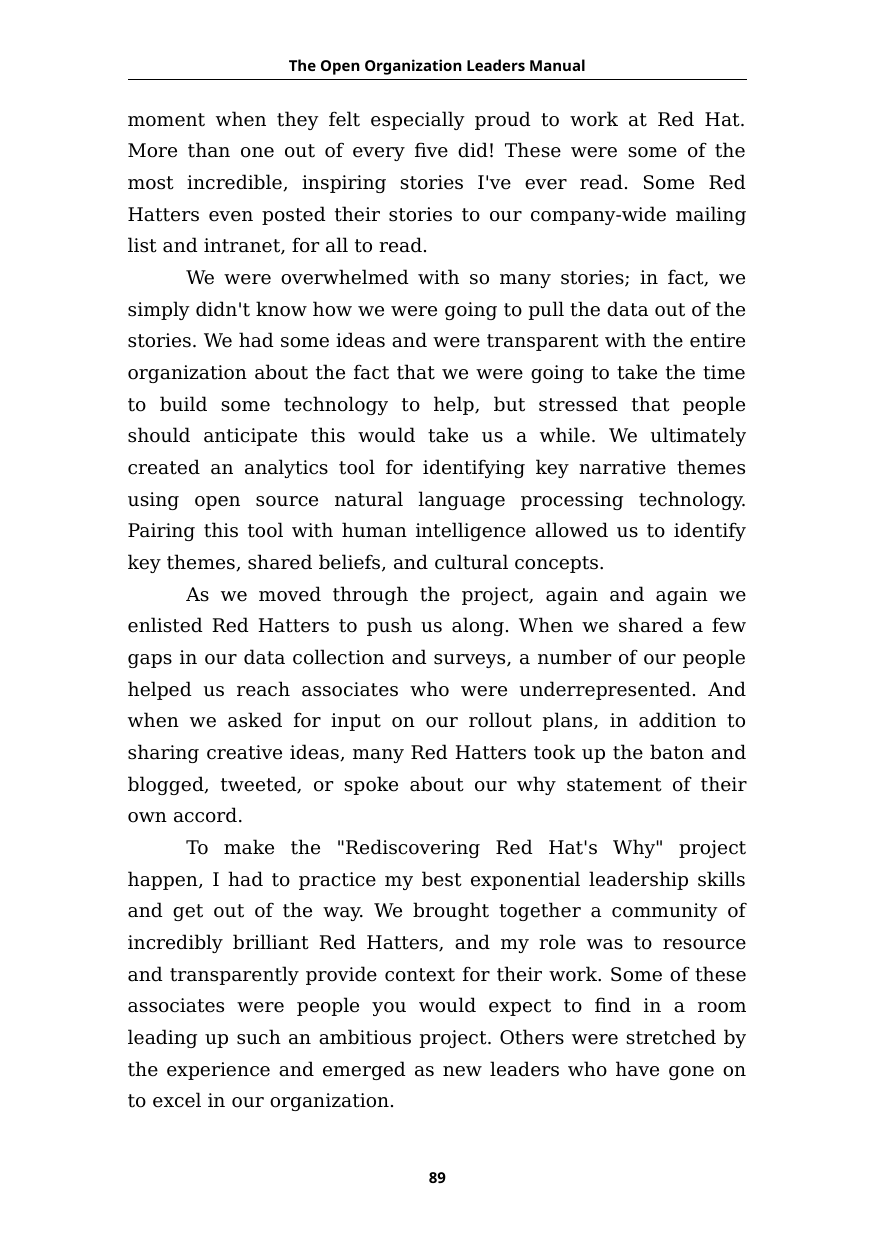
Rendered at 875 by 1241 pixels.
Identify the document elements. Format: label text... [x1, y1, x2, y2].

text As we moved through the project, again and again we enlisted Red Hatters to push us along. When we shared a few gaps in our data collection and surveys, a number of our people helped us reach associates who were underrepresented. And when we asked for input on our rollout plans, in addition to sharing creative ideas, many Red Hatters took up the baton and blogged, tweeted, or spoke about our why statement of their own accord. [127, 584, 747, 827]
text We were overwhelmed with so many stories; in fact, we simply didn't know how we were going to pull the data out of the stories. We had some ideas and were transparent with the entire organization about the fact that we were going to take the time to build some technology to help, but stressed that people should anticipate this would take us a while. We ultimately created an analytics tool for identifying key narrative themes using open source natural language processing technology. Pairing this tool with human intelligence allowed us to identify key themes, shared beliefs, and cultural concepts. [127, 267, 747, 574]
text To make the "Rediscovering Red Hat's Why" project happen, I had to practice my best exponential leadership skills and get out of the way. We brought together a community of incredibly brilliant Red Hatters, and my role was to resource and transparently provide context for their work. Some of these associates were people you would expect to find in a room leading up such an ambitious project. Others were stretched by the experience and emerged as new leaders who have gone on to excel in our organization. [127, 837, 747, 1112]
text moment when they felt especially proud to work at Red Hat. More than one out of every five did! These were some of the most incredible, inspiring stories I've ever read. Some Red Hatters even posted their stories to our company-wide mailing list and intranet, for all to read. [127, 109, 747, 257]
